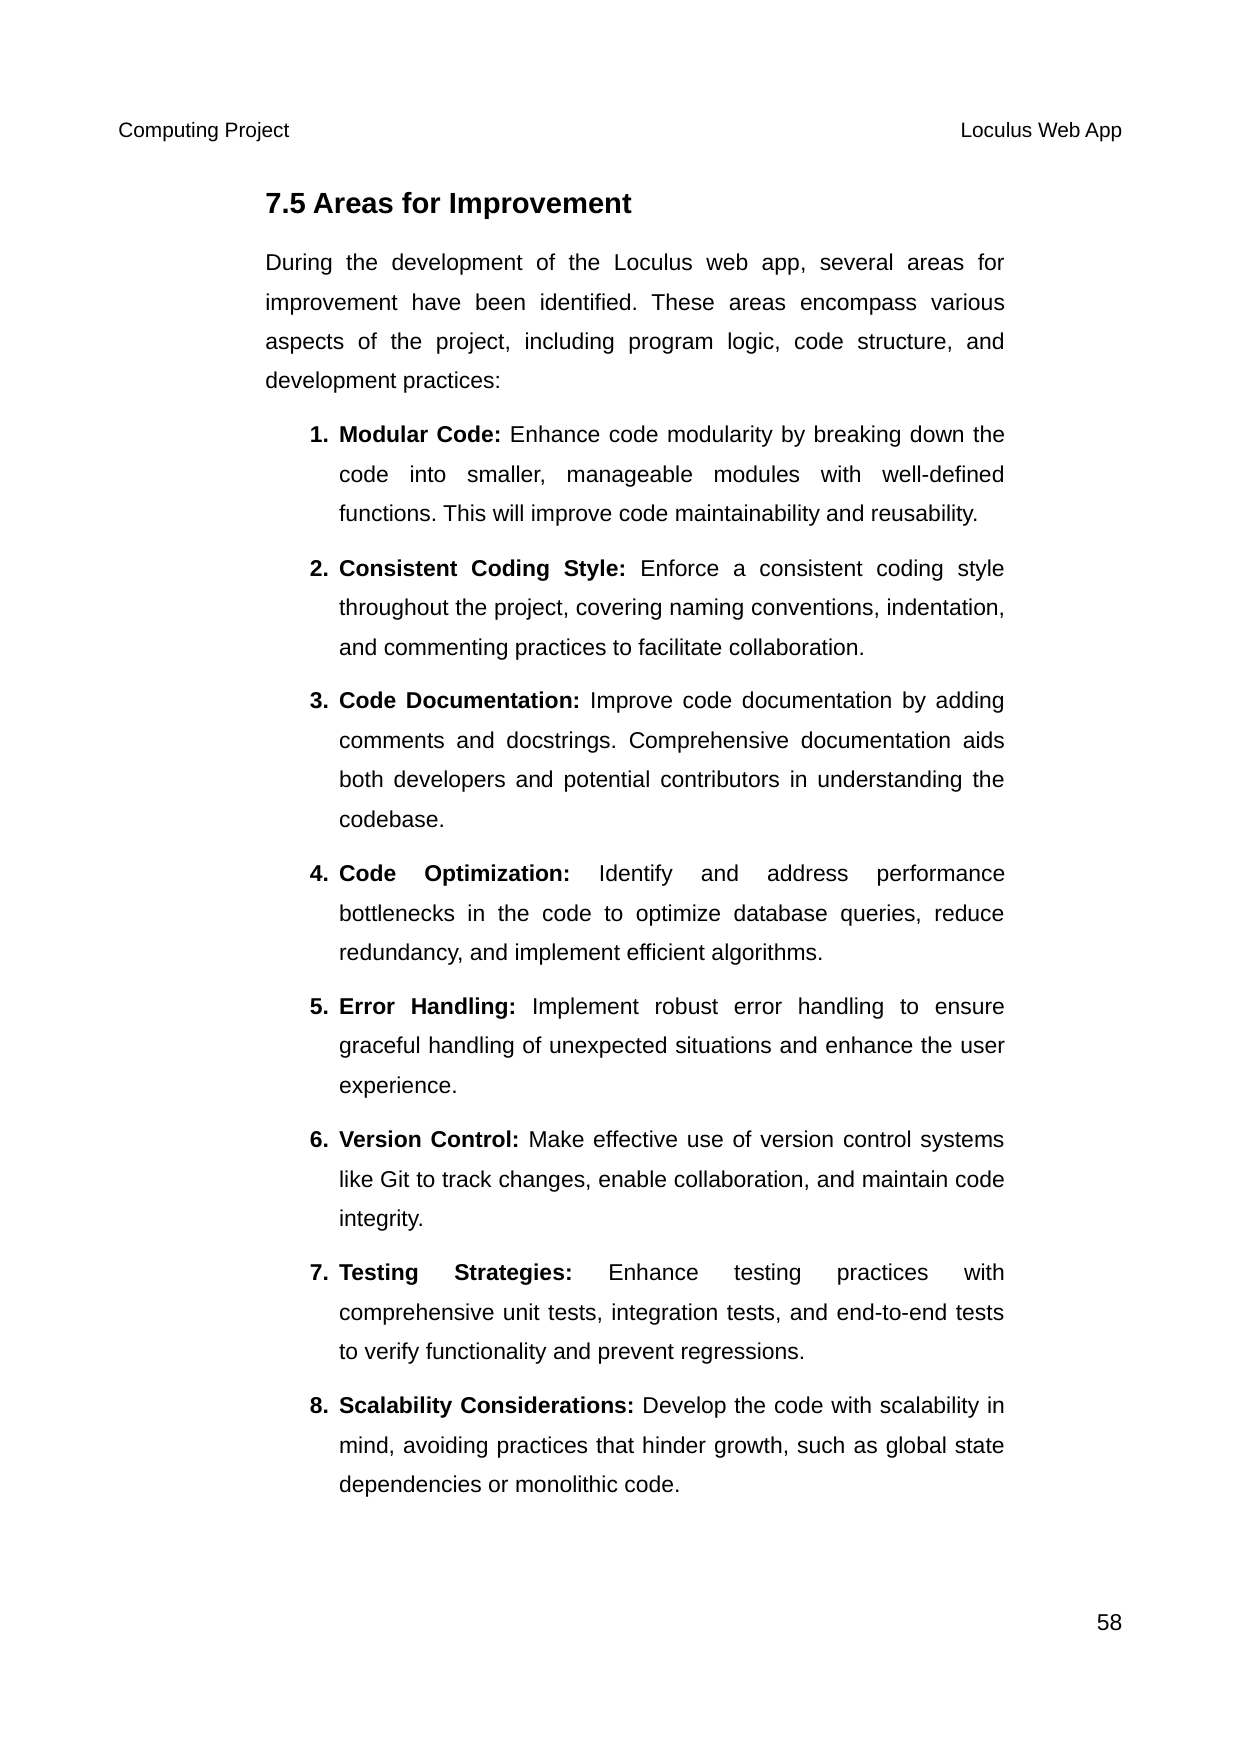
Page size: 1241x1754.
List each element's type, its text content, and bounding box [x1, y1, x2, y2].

list Modular Code: Enhance code modularity by breaking down the code into smaller, manageable modules with well-defined functions. This will improve code maintainability and reusability. [309, 421, 1005, 527]
list Testing Strategies: Enhance testing practices with comprehensive unit tests, integration tests, and end-to-end tests to verify functionality and prevent regressions. [309, 1259, 1005, 1364]
list Consistent Coding Style: Enforce a consistent coding style throughout the project, covering naming conventions, indentation, and commenting practices to facilitate collaboration. [309, 554, 1005, 660]
text During the development of the Loculus web app, several areas for improvement have been identified. These areas encompass various aspects of the project, including program logic, code structure, and development practices: [265, 249, 1005, 394]
list Code Optimization: Identify and address performance bottlenecks in the code to optimize database queries, reduce redundancy, and implement efficient algorithms. [309, 860, 1005, 965]
list Code Documentation: Improve code documentation by adding comments and docstrings. Comprehensive documentation aids both developers and potential contributors in understanding the codebase. [309, 687, 1005, 832]
list Error Handling: Implement robust error handling to ensure graceful handling of unexpected situations and enhance the user experience. [309, 993, 1005, 1098]
list Scalability Considerations: Develop the code with scalability in mind, avoiding practices that hinder growth, such as global state dependencies or monolithic code. [309, 1392, 1005, 1497]
subtitle 7.5 Areas for Improvement [265, 186, 1005, 220]
list Version Control: Make effective use of version control systems like Git to track changes, enable collaboration, and maintain code integrity. [309, 1126, 1005, 1231]
